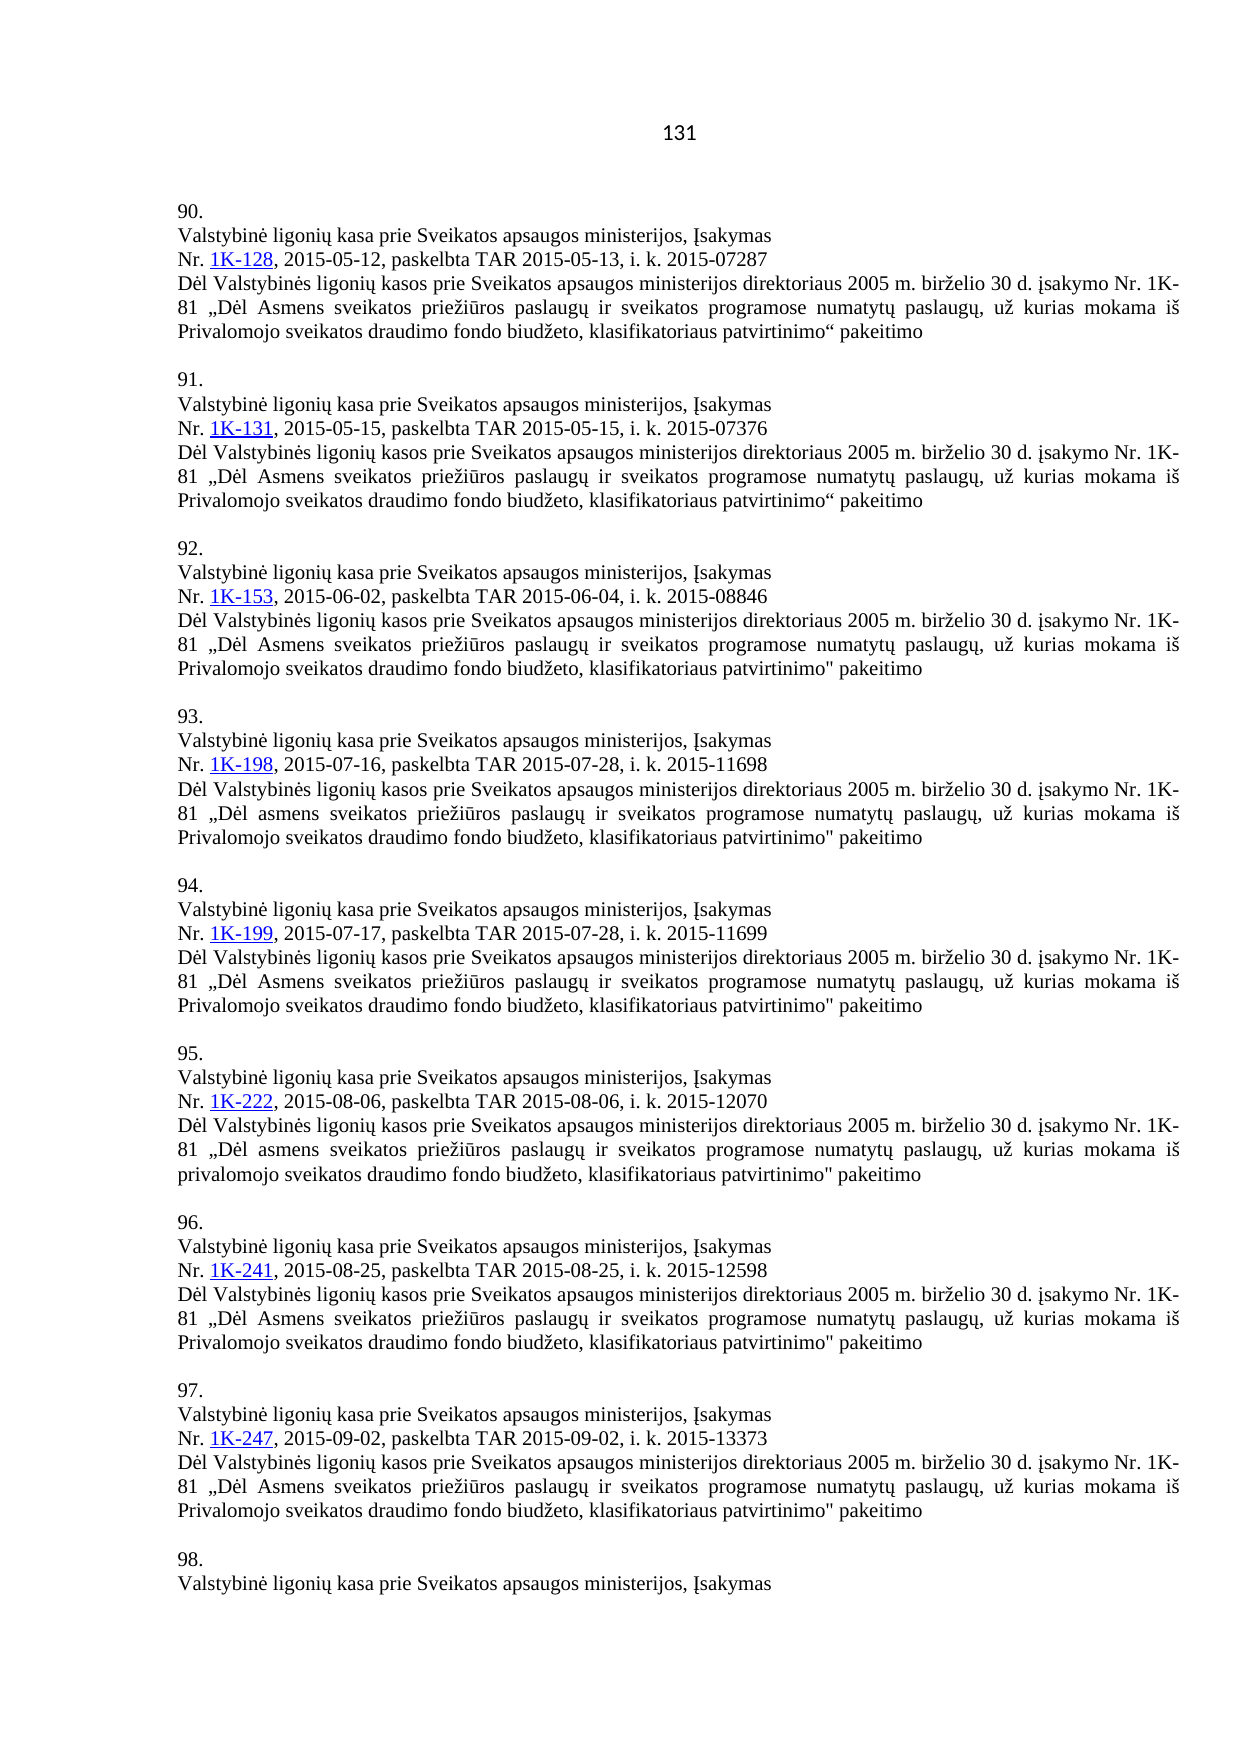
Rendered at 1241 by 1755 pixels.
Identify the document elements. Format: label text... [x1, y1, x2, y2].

text Valstybinė ligonių kasa prie Sveikatos apsaugos ministerijos, Įsakymas [177, 223, 1181, 247]
text 92. [177, 536, 1181, 560]
text Valstybinė ligonių kasa prie Sveikatos apsaugos ministerijos, Įsakymas [177, 1571, 1181, 1594]
text Nr. 1K-128, 2015-05-12, paskelbta TAR 2015-05-13, i. k. 2015-07287 [177, 247, 1181, 271]
text Nr. 1K-131, 2015-05-15, paskelbta TAR 2015-05-15, i. k. 2015-07376 [177, 416, 1181, 439]
text Valstybinė ligonių kasa prie Sveikatos apsaugos ministerijos, Įsakymas [177, 1234, 1181, 1258]
text Dėl Valstybinės ligonių kasos prie Sveikatos apsaugos ministerijos direktoriaus 2005 m. birželio 30 d. įsakymo Nr. 1K-81 „Dėl Asmens sveikatos priežiūros paslaugų ir sveikatos programose numatytų paslaugų, už kurias mokama iš Privalomojo sveikatos draudimo fondo biudžeto, klasifikatoriaus patvirtinimo" pakeitimo [177, 608, 1181, 680]
text Dėl Valstybinės ligonių kasos prie Sveikatos apsaugos ministerijos direktoriaus 2005 m. birželio 30 d. įsakymo Nr. 1K-81 „Dėl Asmens sveikatos priežiūros paslaugų ir sveikatos programose numatytų paslaugų, už kurias mokama iš Privalomojo sveikatos draudimo fondo biudžeto, klasifikatoriaus patvirtinimo" pakeitimo [177, 1450, 1181, 1522]
text 98. [177, 1546, 1181, 1571]
text Valstybinė ligonių kasa prie Sveikatos apsaugos ministerijos, Įsakymas [177, 1065, 1181, 1089]
text 97. [177, 1378, 1181, 1402]
text Dėl Valstybinės ligonių kasos prie Sveikatos apsaugos ministerijos direktoriaus 2005 m. birželio 30 d. įsakymo Nr. 1K-81 „Dėl asmens sveikatos priežiūros paslaugų ir sveikatos programose numatytų paslaugų, už kurias mokama iš privalomojo sveikatos draudimo fondo biudžeto, klasifikatoriaus patvirtinimo" pakeitimo [177, 1113, 1181, 1186]
text Dėl Valstybinės ligonių kasos prie Sveikatos apsaugos ministerijos direktoriaus 2005 m. birželio 30 d. įsakymo Nr. 1K-81 „Dėl asmens sveikatos priežiūros paslaugų ir sveikatos programose numatytų paslaugų, už kurias mokama iš Privalomojo sveikatos draudimo fondo biudžeto, klasifikatoriaus patvirtinimo" pakeitimo [177, 776, 1181, 849]
text Valstybinė ligonių kasa prie Sveikatos apsaugos ministerijos, Įsakymas [177, 728, 1181, 752]
text Nr. 1K-241, 2015-08-25, paskelbta TAR 2015-08-25, i. k. 2015-12598 [177, 1258, 1181, 1282]
text Nr. 1K-153, 2015-06-02, paskelbta TAR 2015-06-04, i. k. 2015-08846 [177, 584, 1181, 608]
text Dėl Valstybinės ligonių kasos prie Sveikatos apsaugos ministerijos direktoriaus 2005 m. birželio 30 d. įsakymo Nr. 1K-81 „Dėl Asmens sveikatos priežiūros paslaugų ir sveikatos programose numatytų paslaugų, už kurias mokama iš Privalomojo sveikatos draudimo fondo biudžeto, klasifikatoriaus patvirtinimo“ pakeitimo [177, 439, 1181, 512]
text Nr. 1K-247, 2015-09-02, paskelbta TAR 2015-09-02, i. k. 2015-13373 [177, 1426, 1181, 1450]
text Nr. 1K-222, 2015-08-06, paskelbta TAR 2015-08-06, i. k. 2015-12070 [177, 1089, 1181, 1113]
text 90. [177, 199, 1181, 223]
text Valstybinė ligonių kasa prie Sveikatos apsaugos ministerijos, Įsakymas [177, 560, 1181, 584]
text Dėl Valstybinės ligonių kasos prie Sveikatos apsaugos ministerijos direktoriaus 2005 m. birželio 30 d. įsakymo Nr. 1K-81 „Dėl Asmens sveikatos priežiūros paslaugų ir sveikatos programose numatytų paslaugų, už kurias mokama iš Privalomojo sveikatos draudimo fondo biudžeto, klasifikatoriaus patvirtinimo" pakeitimo [177, 945, 1181, 1017]
text Valstybinė ligonių kasa prie Sveikatos apsaugos ministerijos, Įsakymas [177, 897, 1181, 921]
text 93. [177, 704, 1181, 728]
text Nr. 1K-198, 2015-07-16, paskelbta TAR 2015-07-28, i. k. 2015-11698 [177, 752, 1181, 776]
text Dėl Valstybinės ligonių kasos prie Sveikatos apsaugos ministerijos direktoriaus 2005 m. birželio 30 d. įsakymo Nr. 1K-81 „Dėl Asmens sveikatos priežiūros paslaugų ir sveikatos programose numatytų paslaugų, už kurias mokama iš Privalomojo sveikatos draudimo fondo biudžeto, klasifikatoriaus patvirtinimo" pakeitimo [177, 1282, 1181, 1354]
text Dėl Valstybinės ligonių kasos prie Sveikatos apsaugos ministerijos direktoriaus 2005 m. birželio 30 d. įsakymo Nr. 1K-81 „Dėl Asmens sveikatos priežiūros paslaugų ir sveikatos programose numatytų paslaugų, už kurias mokama iš Privalomojo sveikatos draudimo fondo biudžeto, klasifikatoriaus patvirtinimo“ pakeitimo [177, 271, 1181, 343]
text 95. [177, 1041, 1181, 1065]
text Valstybinė ligonių kasa prie Sveikatos apsaugos ministerijos, Įsakymas [177, 1402, 1181, 1426]
text 91. [177, 367, 1181, 391]
text 96. [177, 1209, 1181, 1234]
text Valstybinė ligonių kasa prie Sveikatos apsaugos ministerijos, Įsakymas [177, 391, 1181, 416]
text Nr. 1K-199, 2015-07-17, paskelbta TAR 2015-07-28, i. k. 2015-11699 [177, 921, 1181, 945]
text 94. [177, 873, 1181, 897]
